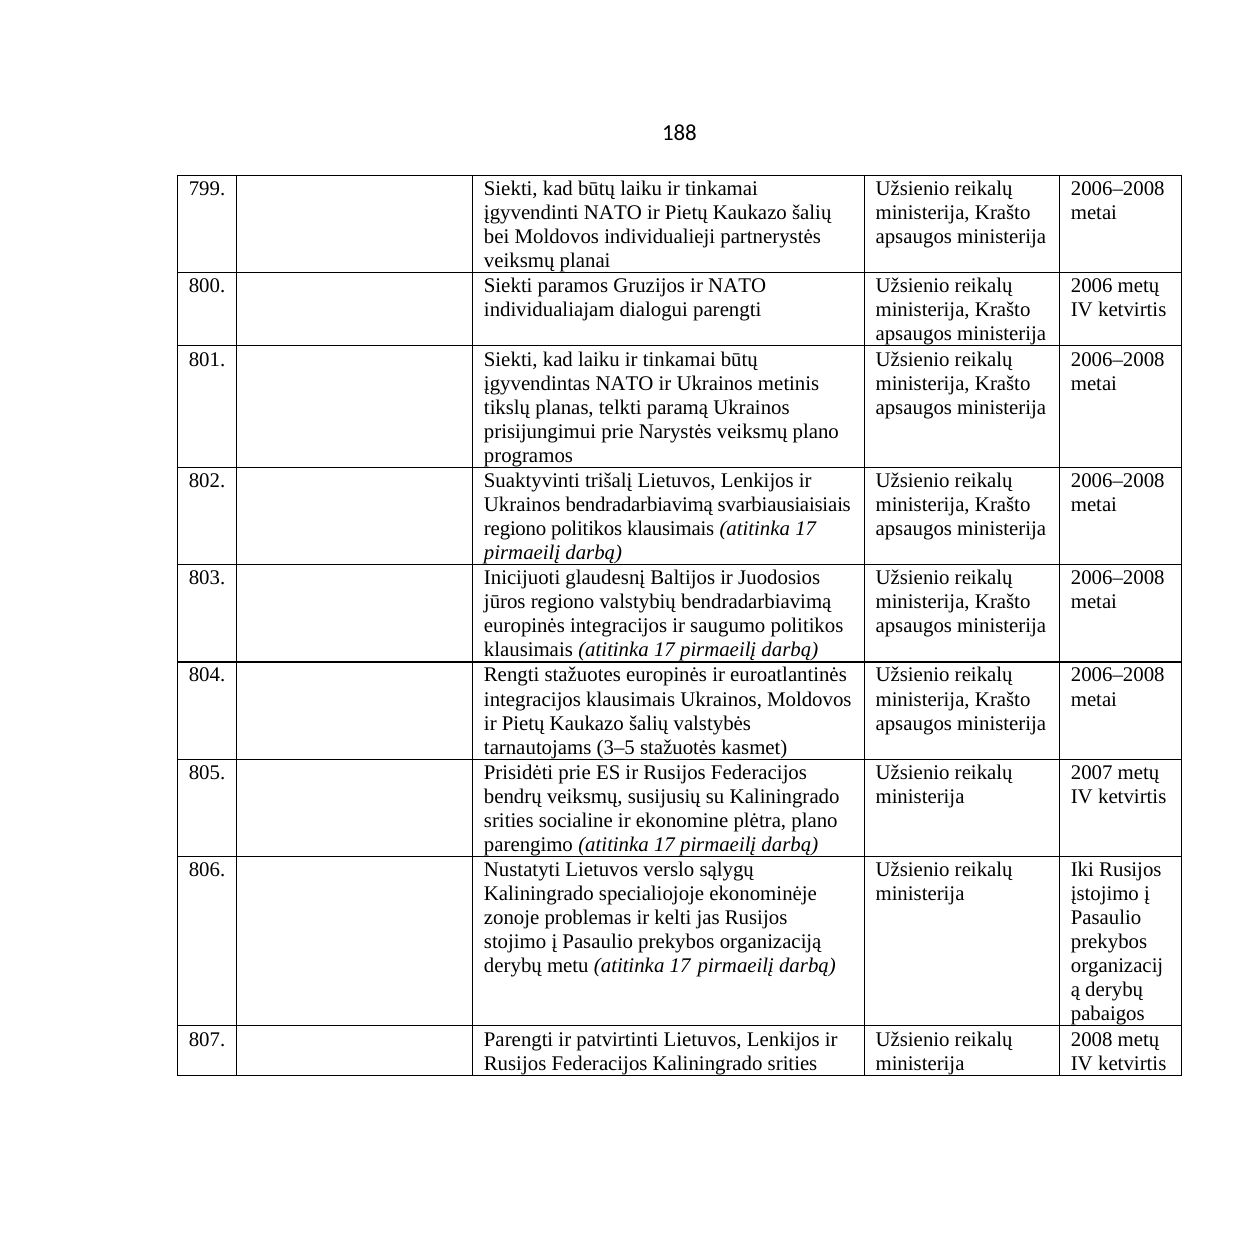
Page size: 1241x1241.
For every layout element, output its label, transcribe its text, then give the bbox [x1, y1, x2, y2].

table_cell Užsienio reikalų ministerija, Krašto apsaugos ministerija [865, 468, 1059, 564]
table_cell Užsienio reikalų ministerija, Krašto apsaugos ministerija [865, 346, 1059, 467]
table_cell [237, 565, 472, 661]
table_cell 2006–2008 metai [1060, 663, 1181, 759]
table_cell Užsienio reikalų ministerija, Krašto apsaugos ministerija [865, 273, 1059, 345]
table_cell 806. [178, 857, 236, 1025]
table_cell [237, 273, 472, 345]
table_cell Iki Rusijos įstojimo į Pasaulio prekybos organizaciją derybų pabaigos [1060, 857, 1181, 1025]
table_cell Siekti paramos Gruzijos ir NATO individualiajam dialogui parengti [473, 273, 864, 345]
table_cell 805. [178, 760, 236, 856]
table_cell Nustatyti Lietuvos verslo sąlygų Kaliningrado specialiojoje ekonominėje zonoje problemas ir kelti jas Rusijos stojimo į Pasaulio prekybos organizaciją derybų metu (atitinka 17 pirmaeilį darbą) [473, 857, 864, 1025]
table_cell Inicijuoti glaudesnį Baltijos ir Juodosios jūros regiono valstybių bendradarbiavimą europinės integracijos ir saugumo politikos klausimais (atitinka 17 pirmaeilį darbą) [473, 565, 864, 661]
table_cell Siekti, kad laiku ir tinkamai būtų įgyvendintas NATO ir Ukrainos metinis tikslų planas, telkti paramą Ukrainos prisijungimui prie Narystės veiksmų plano programos [473, 346, 864, 467]
table_cell 807. [178, 1026, 236, 1074]
table_cell Užsienio reikalų ministerija [865, 1026, 1059, 1074]
table_cell 2006–2008 metai [1060, 468, 1181, 564]
table_cell Prisidėti prie ES ir Rusijos Federacijos bendrų veiksmų, susijusių su Kaliningrado srities socialine ir ekonomine plėtra, plano parengimo (atitinka 17 pirmaeilį darbą) [473, 760, 864, 856]
table_cell [237, 663, 472, 759]
table_cell 2006–2008 metai [1060, 176, 1181, 272]
table_cell Užsienio reikalų ministerija, Krašto apsaugos ministerija [865, 663, 1059, 759]
table_cell [237, 1026, 472, 1074]
table_cell [237, 760, 472, 856]
table_cell 800. [178, 273, 236, 345]
table_cell Užsienio reikalų ministerija, Krašto apsaugos ministerija [865, 565, 1059, 661]
table_cell [237, 346, 472, 467]
table_cell Užsienio reikalų ministerija, Krašto apsaugos ministerija [865, 176, 1059, 272]
table_cell [237, 468, 472, 564]
table_cell [237, 176, 472, 272]
table_cell 2006 metų IV ketvirtis [1060, 273, 1181, 345]
table_cell 804. [178, 663, 236, 759]
table_cell Parengti ir patvirtinti Lietuvos, Lenkijos ir Rusijos Federacijos Kaliningrado srities [473, 1026, 864, 1074]
table_cell 803. [178, 565, 236, 661]
table_cell Suaktyvinti trišalį Lietuvos, Lenkijos ir Ukrainos bendradarbiavimą svarbiausiaisiais regiono politikos klausimais (atitinka 17 pirmaeilį darbą) [473, 468, 864, 564]
table_cell [237, 857, 472, 1025]
table_cell 2006–2008 metai [1060, 346, 1181, 467]
table_cell Siekti, kad būtų laiku ir tinkamai įgyvendinti NATO ir Pietų Kaukazo šalių bei Moldovos individualieji partnerystės veiksmų planai [473, 176, 864, 272]
table_cell 801. [178, 346, 236, 467]
table_cell 2007 metų IV ketvirtis [1060, 760, 1181, 856]
table_cell Užsienio reikalų ministerija [865, 760, 1059, 856]
table_cell 2008 metų IV ketvirtis [1060, 1026, 1181, 1074]
table_cell Užsienio reikalų ministerija [865, 857, 1059, 1025]
table_cell 802. [178, 468, 236, 564]
table_cell 799. [178, 176, 236, 272]
table_cell 2006–2008 metai [1060, 565, 1181, 661]
table_cell Rengti stažuotes europinės ir euroatlantinės integracijos klausimais Ukrainos, Moldovos ir Pietų Kaukazo šalių valstybės tarnautojams (3–5 stažuotės kasmet) [473, 663, 864, 759]
